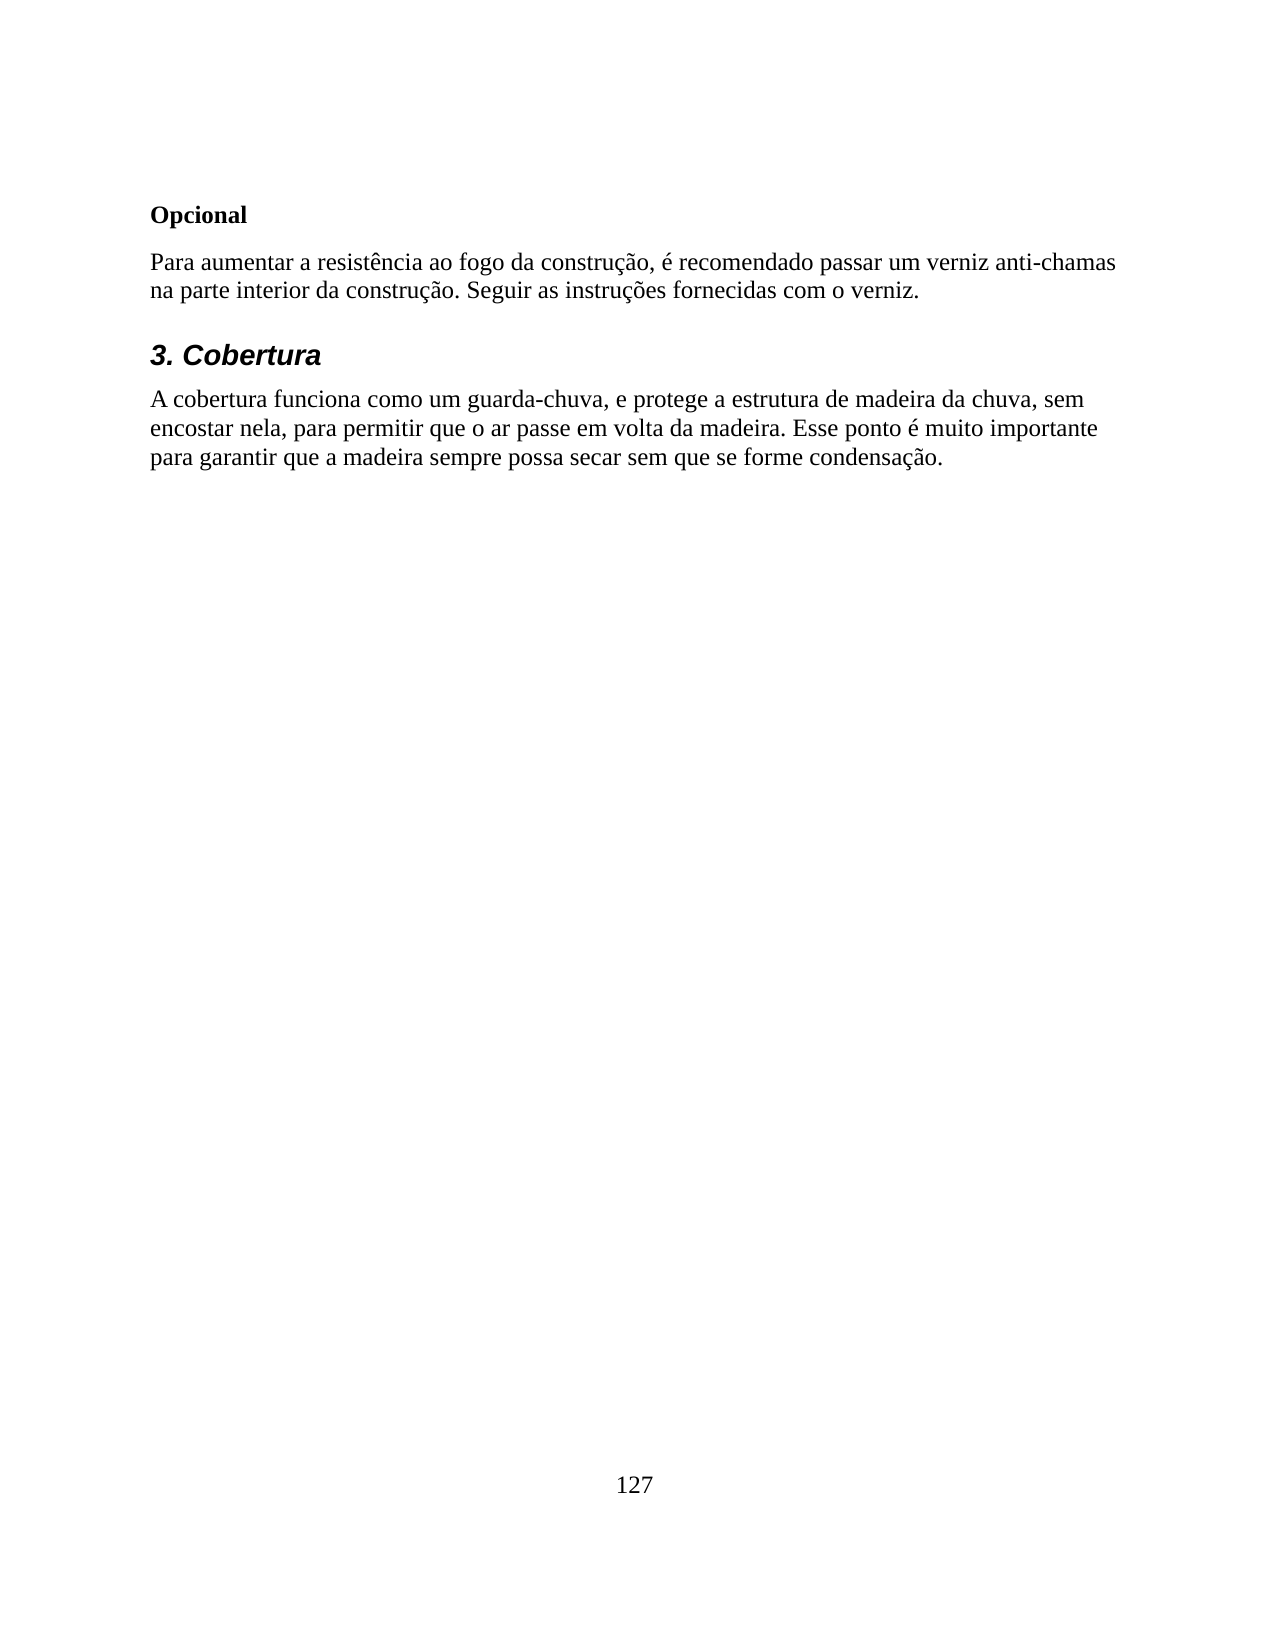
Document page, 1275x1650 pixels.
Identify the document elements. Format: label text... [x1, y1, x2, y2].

subtitle 3. Cobertura [150, 338, 1125, 372]
text Para aumentar a resistência ao fogo da construção, é recomendado passar um verniz anti-chamas na parte interior da construção. Seguir as instruções fornecidas com o verniz. [150, 247, 1125, 304]
text A cobertura funciona como um guarda-chuva, e protege a estrutura de madeira da chuva, sem encostar nela, para permitir que o ar passe em volta da madeira. Esse ponto é muito importante para garantir que a madeira sempre possa secar sem que se forme condensação. [150, 384, 1125, 471]
text Opcional [150, 200, 1125, 229]
